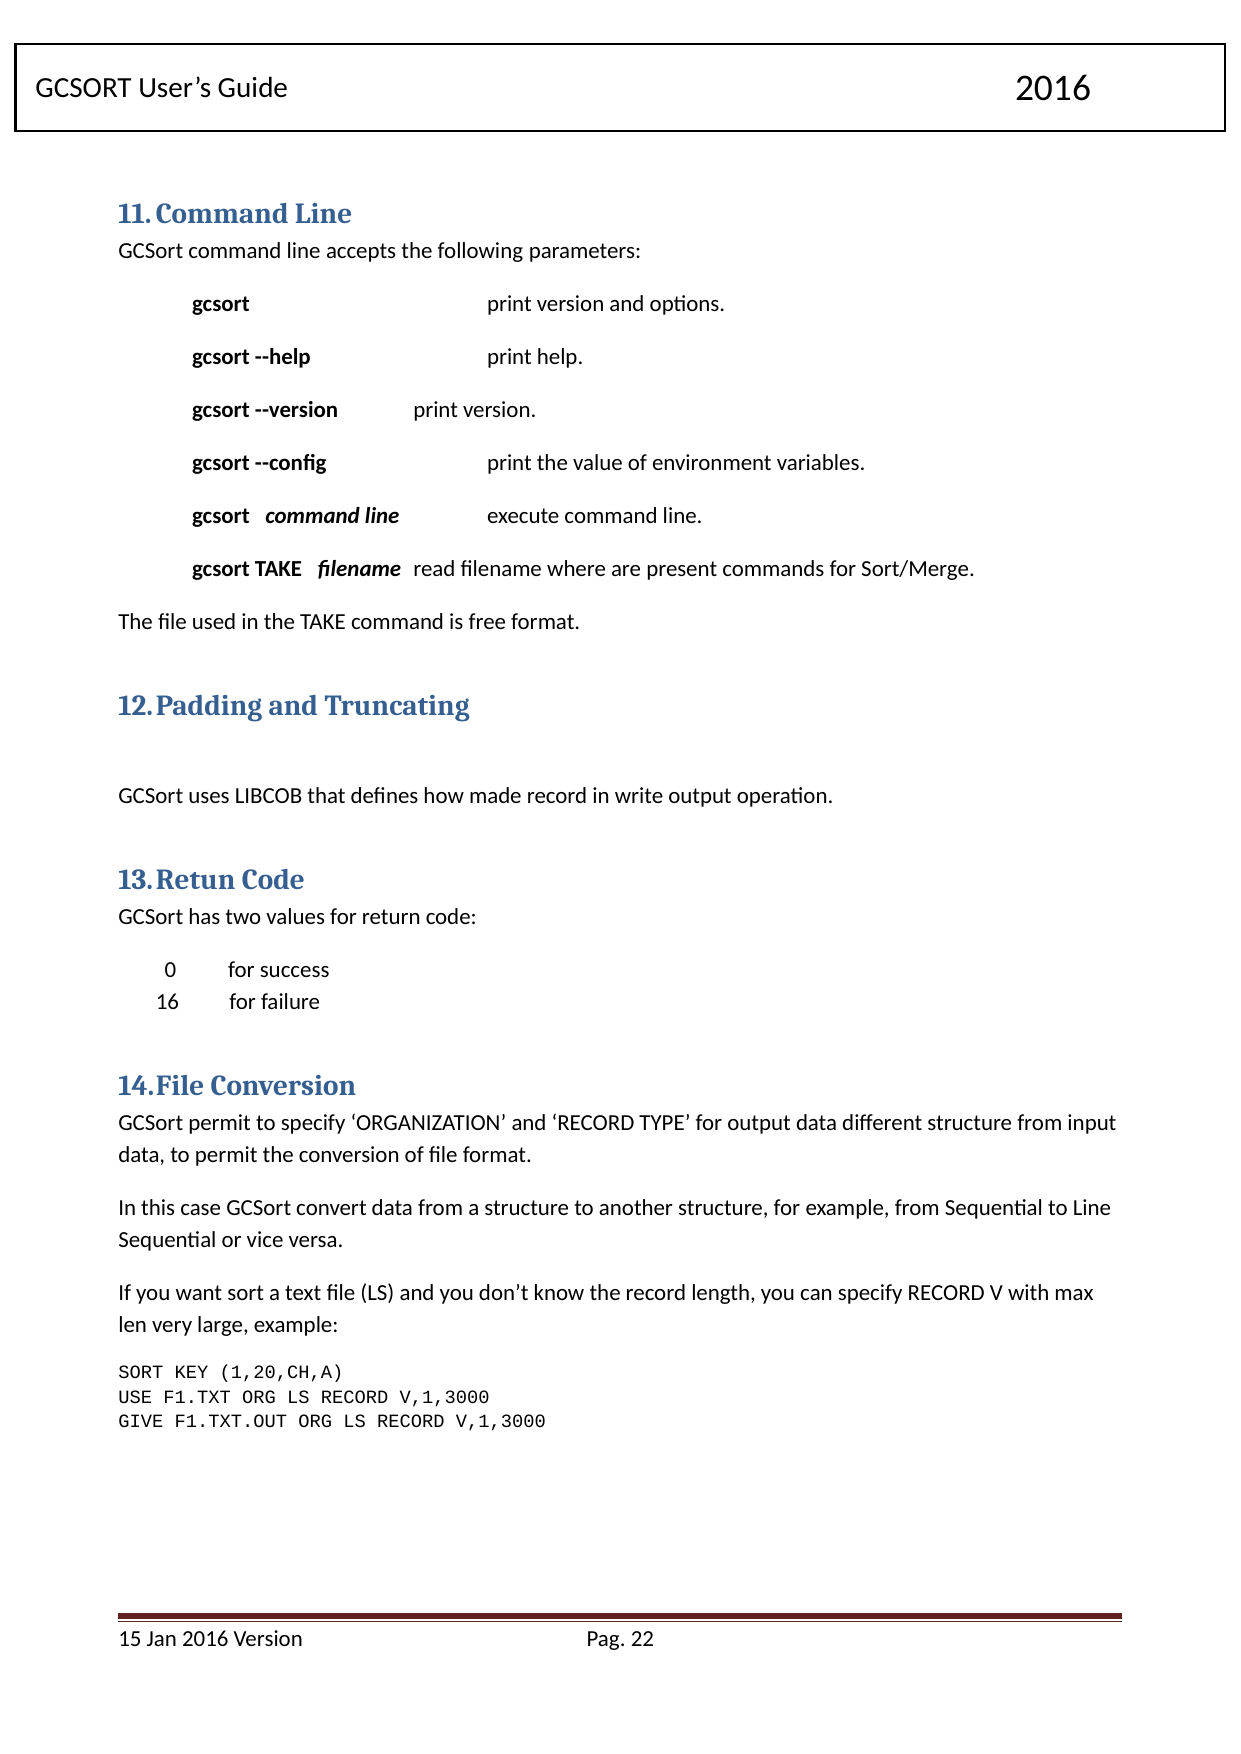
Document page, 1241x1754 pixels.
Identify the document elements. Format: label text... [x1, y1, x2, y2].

text USE F1.TXT ORG LS RECORD V,1,3000 [118, 1388, 1122, 1409]
text GIVE F1.TXT.OUT ORG LS RECORD V,1,3000 [118, 1412, 1122, 1433]
list 0 for success [118, 955, 1122, 983]
subtitle Command Line [118, 198, 1122, 231]
subtitle Retun Code [118, 863, 1122, 897]
text gcsort print version and options. [192, 289, 1122, 317]
text The file used in the TAKE command is free format. [118, 607, 1122, 635]
text gcsort --help print help. [192, 342, 1122, 370]
text SORT KEY (1,20,CH,A) [118, 1363, 1122, 1384]
text gcsort TAKE filename read filename where are present commands for Sort/Merge. [192, 554, 1122, 582]
text In this case GCSort convert data from a structure to another structure, for example, from Sequential to Line Sequential or vice versa. [118, 1193, 1122, 1253]
text GCSort uses LIBCOB that defines how made record in write output operation. [118, 781, 1122, 809]
text gcsort command line execute command line. [192, 501, 1122, 529]
list for failure [156, 987, 1122, 1015]
text GCSort has two values for return code: [118, 902, 1122, 930]
text If you want sort a text file (LS) and you don’t know the record length, you can specify RECORD V with max len very large, example: [118, 1278, 1122, 1338]
text gcsort --version print version. [192, 395, 1122, 423]
text GCSort command line accepts the following parameters: [118, 236, 1122, 264]
subtitle Padding and Truncating [118, 689, 1122, 723]
subtitle File Conversion [118, 1069, 1122, 1103]
text GCSort permit to specify ‘ORGANIZATION’ and ‘RECORD TYPE’ for output data different structure from input data, to permit the conversion of file format. [118, 1108, 1122, 1168]
text gcsort --config print the value of environment variables. [192, 448, 1122, 476]
